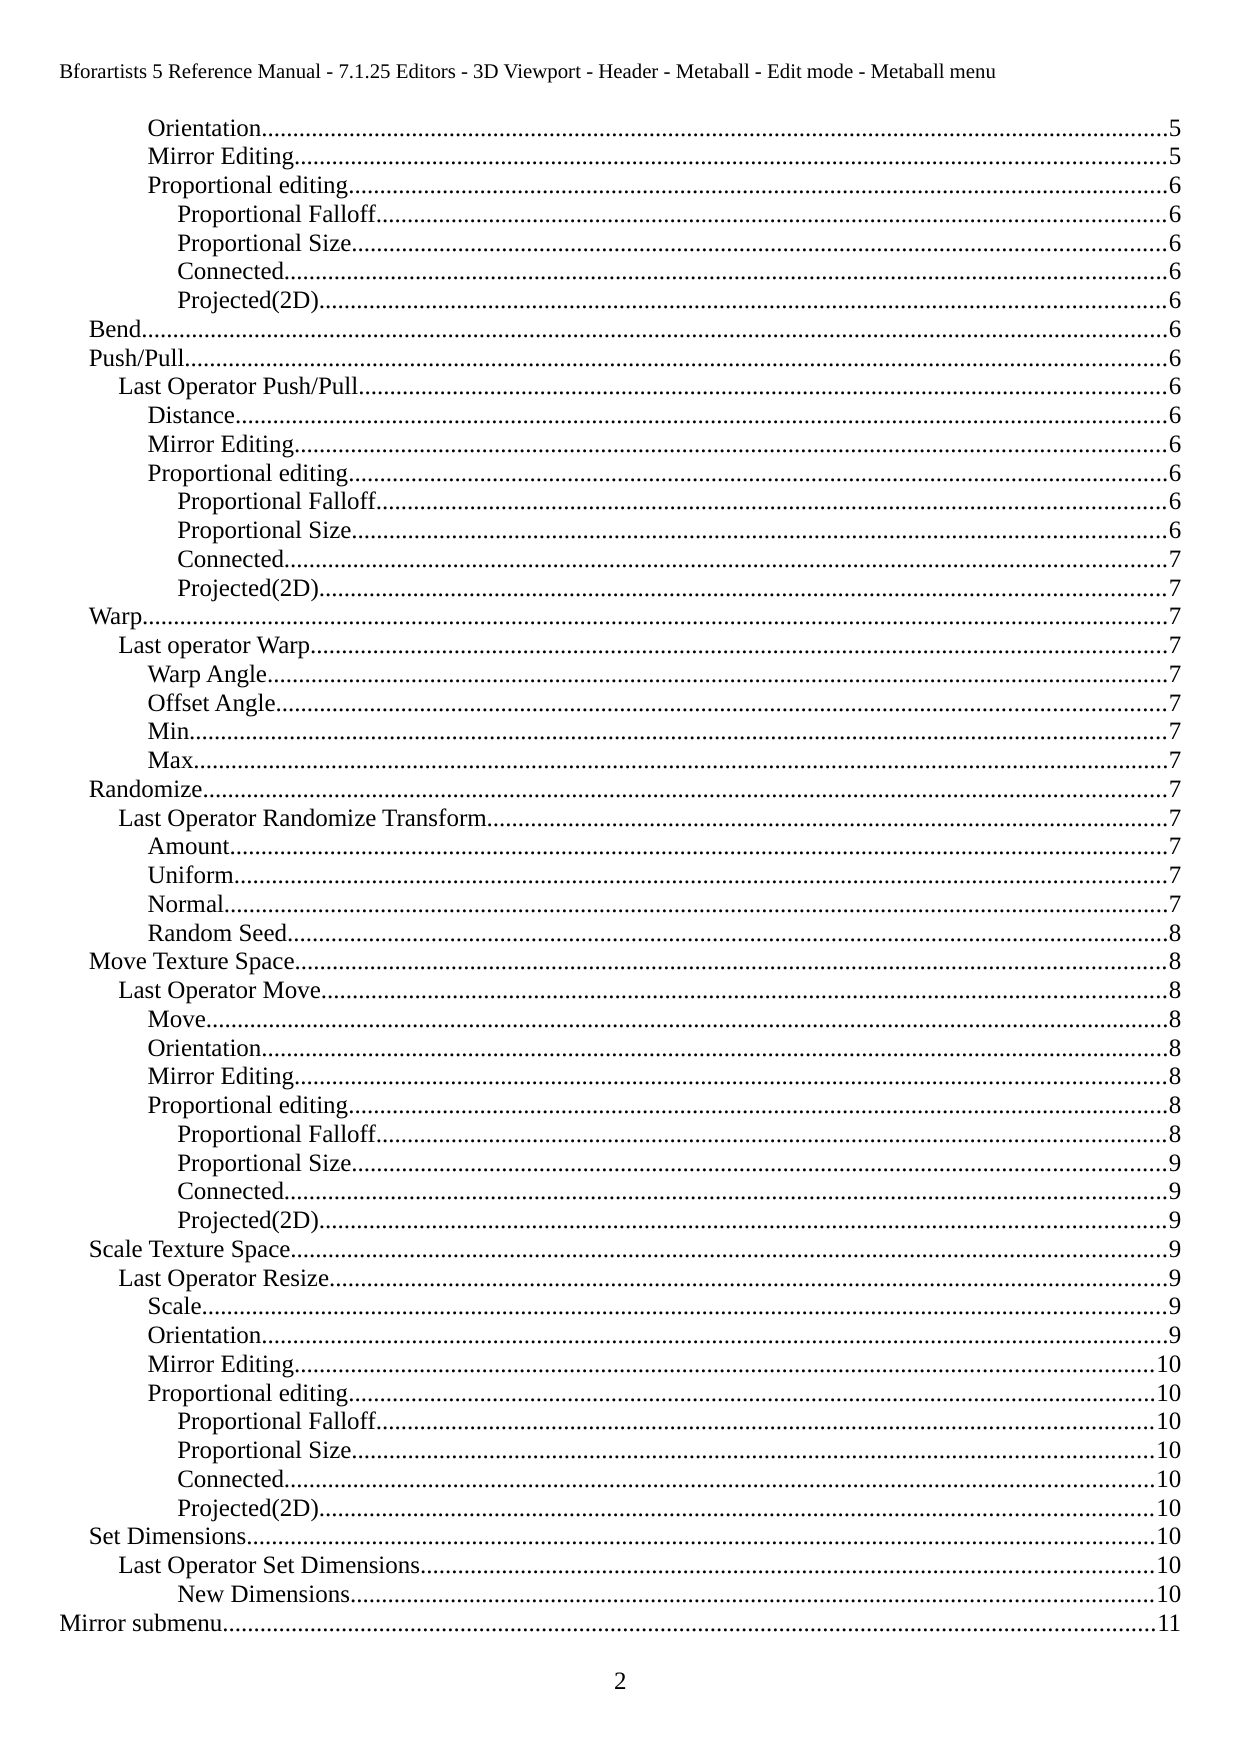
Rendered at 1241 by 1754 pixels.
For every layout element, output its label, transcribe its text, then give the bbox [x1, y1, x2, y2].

text Last Operator Push/Pull 6 [118, 371, 1181, 400]
text Connected 10 [177, 1464, 1181, 1493]
text Min 7 [147, 716, 1181, 745]
text Mirror Editing 10 [147, 1349, 1181, 1378]
text Mirror Editing 6 [147, 429, 1181, 458]
text Projected(2D) 9 [177, 1205, 1181, 1234]
text Last operator Warp 7 [118, 630, 1181, 659]
text Orientation 5 [147, 113, 1181, 141]
text Move Texture Space 8 [88, 946, 1181, 975]
text Scale Texture Space 9 [88, 1234, 1181, 1263]
text Proportional Falloff 8 [177, 1119, 1181, 1148]
text Move 8 [147, 1004, 1181, 1033]
text Orientation 8 [147, 1033, 1181, 1061]
text Last Operator Set Dimensions 10 [118, 1550, 1181, 1579]
text Set Dimensions 10 [88, 1521, 1181, 1550]
text Random Seed 8 [147, 918, 1181, 946]
text Bend 6 [88, 314, 1181, 343]
text Push/Pull 6 [88, 343, 1181, 371]
text Amount 7 [147, 831, 1181, 860]
text Warp 7 [88, 601, 1181, 630]
text Proportional editing 6 [147, 170, 1181, 199]
text Distance 6 [147, 400, 1181, 429]
text Mirror Editing 5 [147, 141, 1181, 170]
text Proportional editing 8 [147, 1090, 1181, 1119]
text Mirror Editing 8 [147, 1061, 1181, 1090]
text New Dimensions 10 [177, 1579, 1181, 1608]
text Projected(2D) 6 [177, 285, 1181, 314]
text Proportional Falloff 6 [177, 199, 1181, 228]
text Scale 9 [147, 1291, 1181, 1320]
text Proportional Size 6 [177, 515, 1181, 544]
text Mirror submenu 11 [59, 1608, 1181, 1636]
text Orientation 9 [147, 1320, 1181, 1349]
text Proportional editing 10 [147, 1378, 1181, 1406]
text Projected(2D) 7 [177, 573, 1181, 601]
text Last Operator Move 8 [118, 975, 1181, 1004]
text Randomize 7 [88, 774, 1181, 803]
text Uniform 7 [147, 860, 1181, 889]
text Connected 9 [177, 1176, 1181, 1205]
text Max 7 [147, 745, 1181, 774]
text Last Operator Randomize Transform 7 [118, 803, 1181, 831]
text Proportional Falloff 10 [177, 1406, 1181, 1435]
text Proportional Size 6 [177, 228, 1181, 256]
text Connected 7 [177, 544, 1181, 573]
text Proportional Size 9 [177, 1148, 1181, 1176]
text Proportional Size 10 [177, 1435, 1181, 1464]
text Last Operator Resize 9 [118, 1263, 1181, 1291]
text Offset Angle 7 [147, 688, 1181, 716]
text Connected 6 [177, 256, 1181, 285]
text Proportional Falloff 6 [177, 486, 1181, 515]
text Proportional editing 6 [147, 458, 1181, 486]
text Warp Angle 7 [147, 659, 1181, 688]
text Projected(2D) 10 [177, 1493, 1181, 1521]
text Normal 7 [147, 889, 1181, 918]
